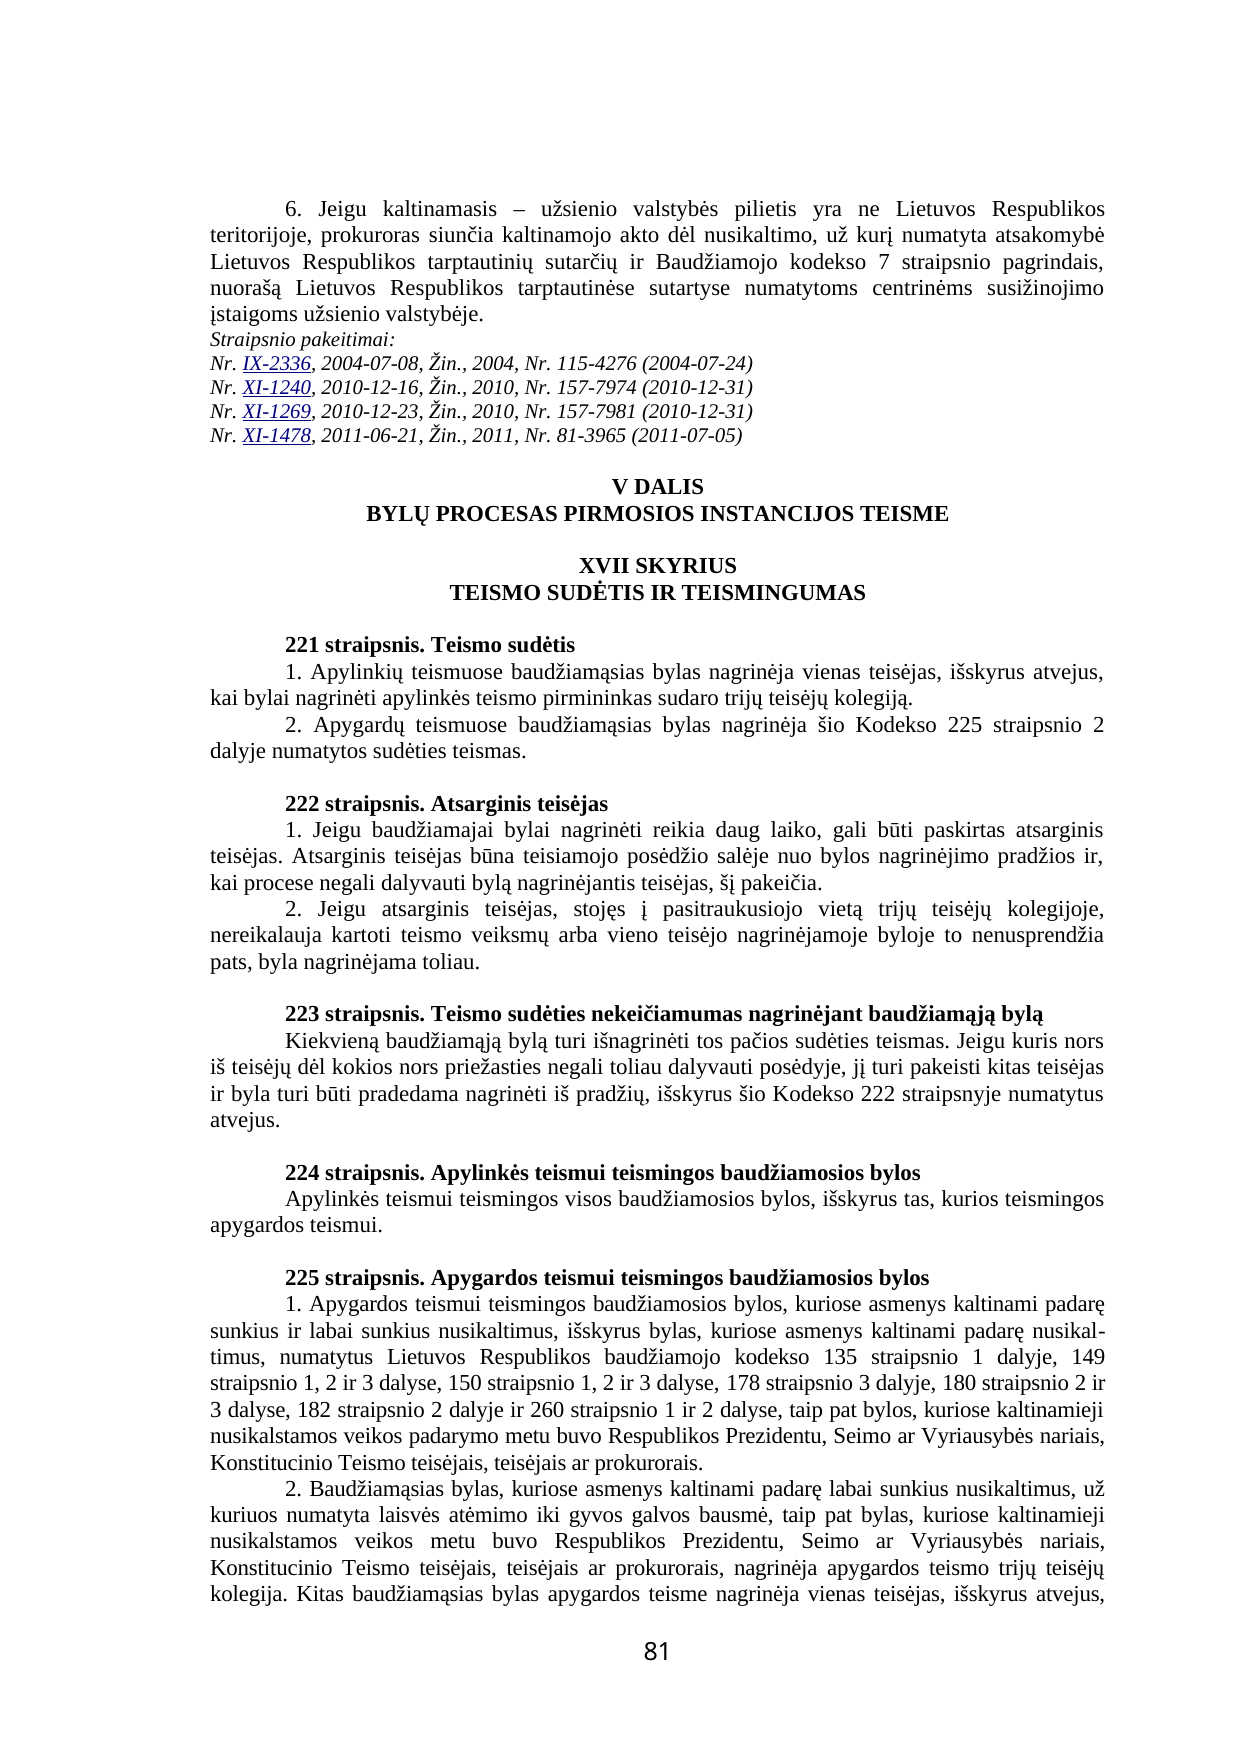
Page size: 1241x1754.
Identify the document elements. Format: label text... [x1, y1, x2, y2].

text Straipsnio pakeitimai: [210, 327, 1106, 351]
text Nr. XI-1478, 2011-06-21, Žin., 2011, Nr. 81-3965 (2011-07-05) [210, 423, 1106, 447]
text 6. Jeigu kaltinamasis – užsienio valstybės pilietis yra ne Lietuvos Respublikos teritorijoje, prokuroras siunčia kaltinamojo akto dėl nusikaltimo, už kurį numatyta atsakomybė Lietuvos Respublikos tarptautinių sutarčių ir Baudžiamojo kodekso 7 straipsnio pagrindais, nuorašą Lietuvos Respublikos tarptautinėse sutartyse numatytoms centrinėms susižinojimo įstaigoms užsienio valstybėje. [210, 195, 1106, 327]
subtitle V dalis [210, 473, 1106, 500]
text 225 straipsnis. Apygardos teismui teismingos baudžiamosios bylos [210, 1264, 1106, 1290]
text Teismo sudėtis ir teismingumas [210, 579, 1106, 605]
text Nr. IX-2336, 2004-07-08, Žin., 2004, Nr. 115-4276 (2004-07-24) [210, 351, 1106, 375]
text 222 straipsnis. Atsarginis teisėjas [210, 790, 1106, 816]
text 2. Apygardų teismuose baudžiamąsias bylas nagrinėja šio Kodekso 225 straipsnio 2 dalyje numatytos sudėties teismas. [210, 711, 1106, 763]
text Kiekvieną baudžiamąją bylą turi išnagrinėti tos pačios sudėties teismas. Jeigu kuris nors iš teisėjų dėl kokios nors priežasties negali toliau dalyvauti posėdyje, jį turi pakeisti kitas teisėjas ir byla turi būti pradedama nagrinėti iš pradžių, išskyrus šio Kodekso 222 straipsnyje numatytus atvejus. [210, 1027, 1106, 1132]
text Apylinkės teismui teismingos visos baudžiamosios bylos, išskyrus tas, kurios teismingos apygardos teismui. [210, 1185, 1106, 1238]
text 224 straipsnis. Apylinkės teismui teismingos baudžiamosios bylos [210, 1159, 1106, 1185]
text 223 straipsnis. Teismo sudėties nekeičiamumas nagrinėjant baudžiamąją bylą [285, 1001, 1106, 1027]
text 221 straipsnis. Teismo sudėtis [210, 632, 1106, 658]
text Bylų procesas pirmosios instancijos teisme [210, 500, 1106, 526]
text 2. Jeigu atsarginis teisėjas, stojęs į pasitraukusiojo vietą trijų teisėjų kolegijoje, nereikalauja kartoti teismo veiksmų arba vieno teisėjo nagrinėjamoje byloje to nenusprendžia pats, byla nagrinėjama toliau. [210, 895, 1106, 974]
text Nr. XI-1240, 2010-12-16, Žin., 2010, Nr. 157-7974 (2010-12-31) [210, 375, 1106, 399]
text 2. Baudžiamąsias bylas, kuriose asmenys kaltinami padarę labai sunkius nusikaltimus, už kuriuos numatyta laisvės atėmimo iki gyvos galvos bausmė, taip pat bylas, kuriose kaltinamieji nusikalstamos veikos metu buvo Respublikos Prezidentu, Seimo ar Vyriausybės nariais, Konstitucinio Teismo teisėjais, teisėjais ar prokurorais, nagrinėja apygardos teismo trijų teisėjų kolegija. Kitas baudžiamąsias bylas apygardos teisme nagrinėja vienas teisėjas, išskyrus atvejus, [210, 1475, 1106, 1607]
text 1. Jeigu baudžiamajai bylai nagrinėti reikia daug laiko, gali būti paskirtas atsarginis teisėjas. Atsarginis teisėjas būna teisiamojo posėdžio salėje nuo bylos nagrinėjimo pradžios ir, kai procese negali dalyvauti bylą nagrinėjantis teisėjas, šį pakeičia. [210, 816, 1106, 895]
text 1. Apylinkių teismuose baudžiamąsias bylas nagrinėja vienas teisėjas, išskyrus atvejus, kai bylai nagrinėti apylinkės teismo pirmininkas sudaro trijų teisėjų kolegiją. [210, 658, 1106, 711]
text 1. Apygardos teismui teismingos baudžiamosios bylos, kuriose asmenys kaltinami padarę sunkius ir labai sunkius nusikaltimus, išskyrus bylas, kuriose asmenys kaltinami padarę nusikal­timus, numatytus Lietuvos Respublikos baudžiamojo kodekso 135 straipsnio 1 dalyje, 149 straipsnio 1, 2 ir 3 dalyse, 150 straipsnio 1, 2 ir 3 dalyse, 178 straipsnio 3 dalyje, 180 straipsnio 2 ir 3 dalyse, 182 straipsnio 2 dalyje ir 260 straipsnio 1 ir 2 dalyse, taip pat bylos, kuriose kaltinamieji nusikalstamos veikos padarymo metu buvo Respublikos Prezidentu, Seimo ar Vyriausybės nariais, Konsti­tucinio Teismo teisėjais, teisėjais ar prokurorais. [210, 1290, 1106, 1475]
text Nr. XI-1269, 2010-12-23, Žin., 2010, Nr. 157-7981 (2010-12-31) [210, 399, 1106, 423]
subtitle XVII skyrius [210, 552, 1106, 579]
